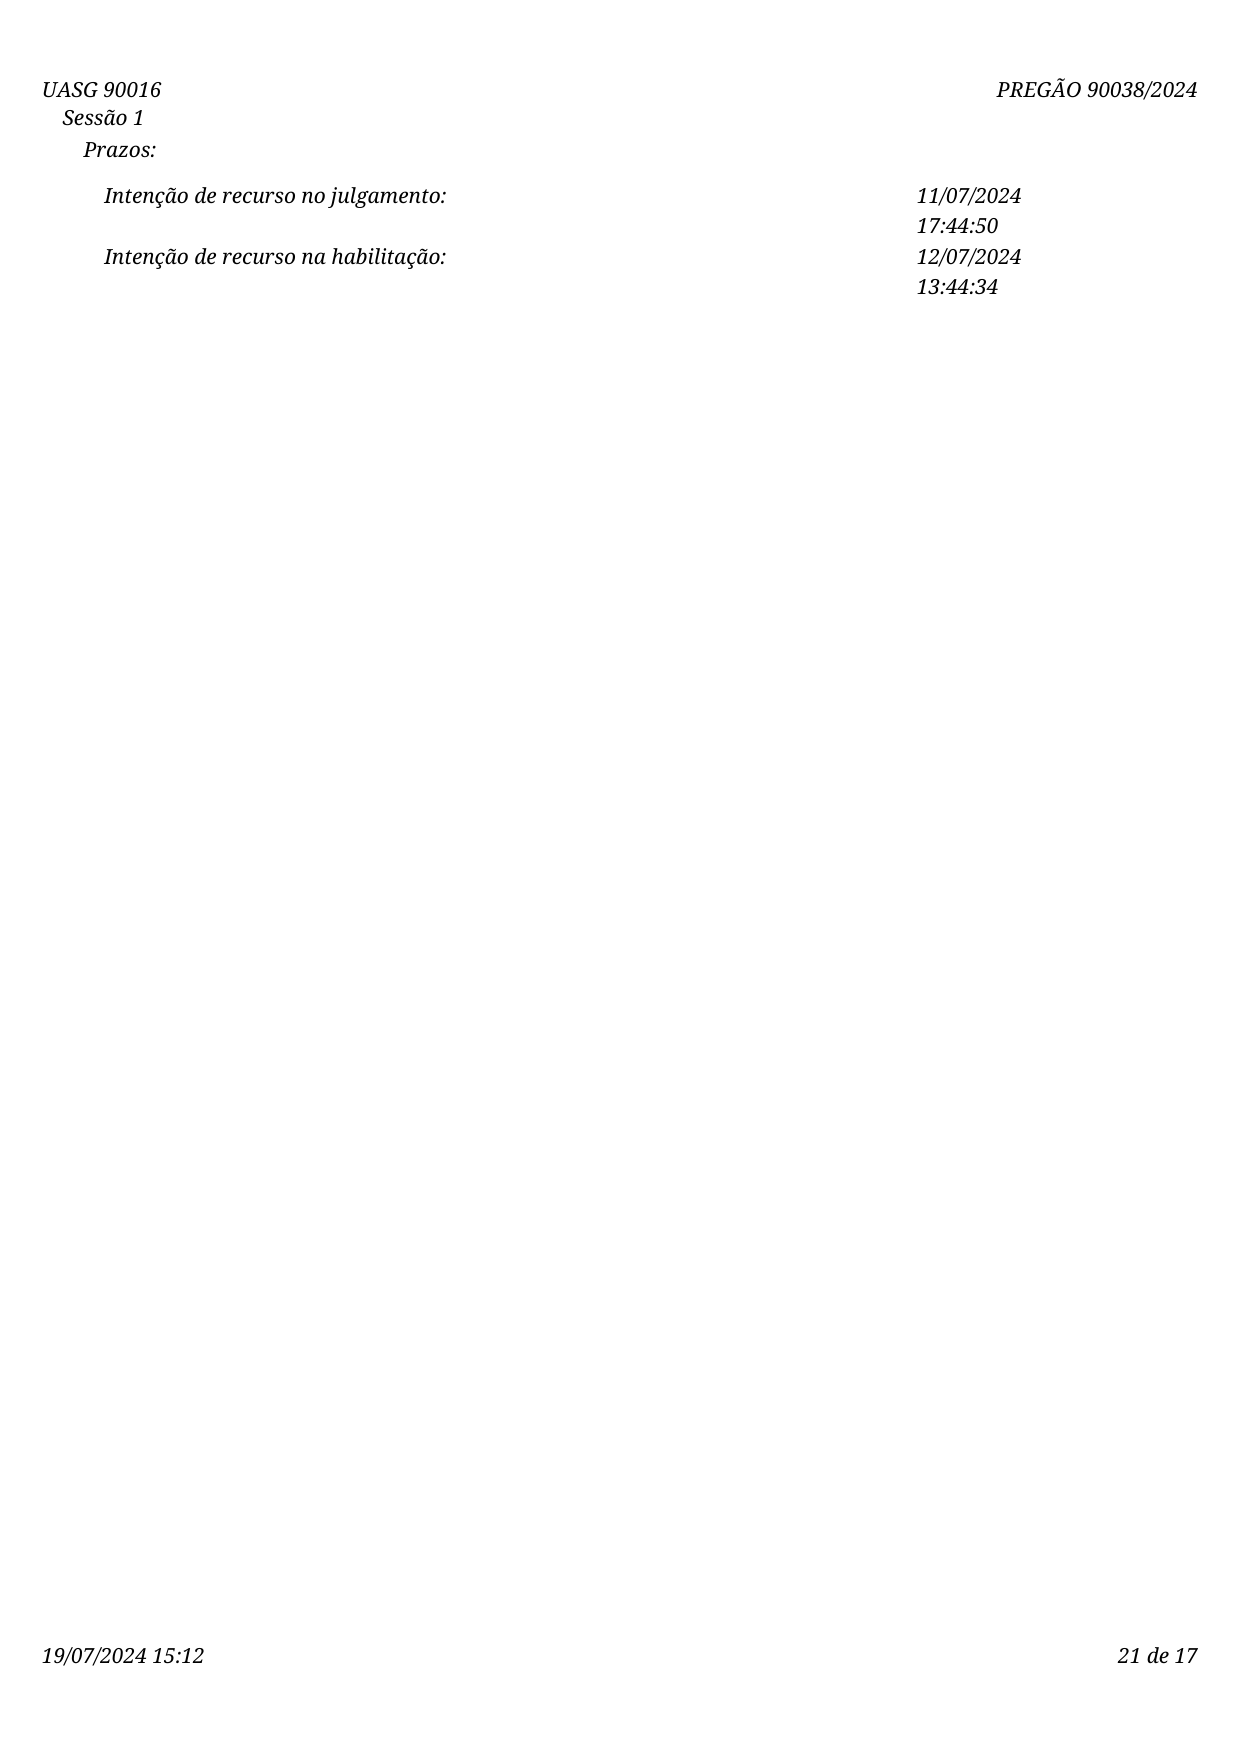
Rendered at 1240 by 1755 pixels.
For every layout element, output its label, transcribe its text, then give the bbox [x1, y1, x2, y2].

text Sessão 1 [62, 103, 1200, 132]
table_cell Intenção de recurso na habilitação: [83, 242, 917, 302]
table_cell 12/07/2024 13:44:34 [917, 242, 1085, 302]
table_cell Intenção de recurso no julgamento: [83, 181, 917, 242]
table_header Prazos: [83, 135, 917, 181]
table_cell 11/07/2024 17:44:50 [917, 181, 1085, 242]
table_header [917, 135, 1085, 181]
